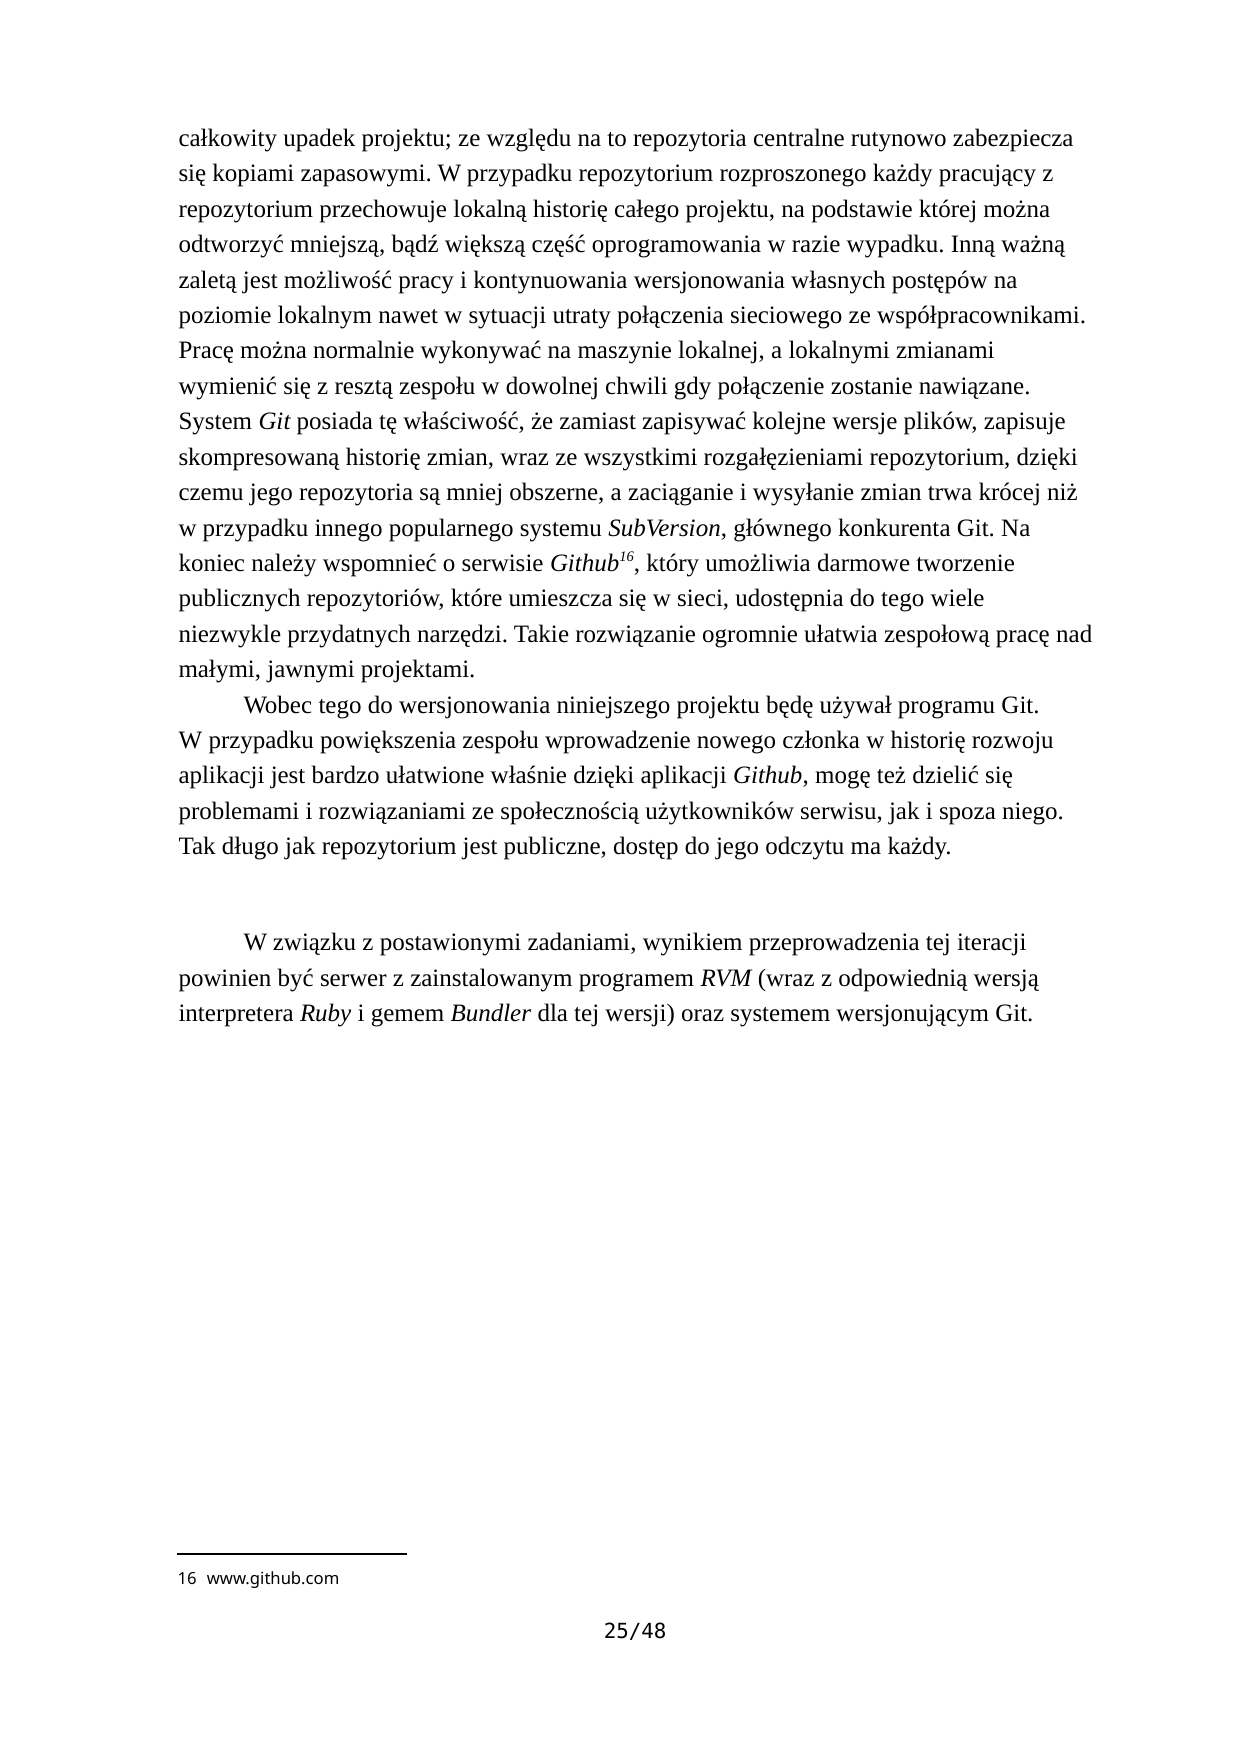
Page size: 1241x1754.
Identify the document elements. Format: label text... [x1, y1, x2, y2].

text Wobec tego do wersjonowania niniejszego projektu będę używał programu Git. W przypadku powiększenia zespołu wprowadzenie nowego członka w historię rozwoju aplikacji jest bardzo ułatwione właśnie dzięki aplikacji Github, mogę też dzielić się problemami i rozwiązaniami ze społecznością użytkowników serwisu, jak i spoza niego. Tak długo jak repozytorium jest publiczne, dostęp do jego odczytu ma każdy. [178, 685, 1093, 862]
text W związku z postawionymi zadaniami, wynikiem przeprowadzenia tej iteracji powinien być serwer z zainstalowanym programem RVM (wraz z odpowiednią wersją interpretera Ruby i gemem Bundler dla tej wersji) oraz systemem wersjonującym Git. [178, 922, 1093, 1028]
text www.github.com [177, 1566, 1093, 1589]
text całkowity upadek projektu; ze względu na to repozytoria centralne rutynowo zabezpiecza się kopiami zapasowymi. W przypadku repozytorium rozproszonego każdy pracujący z repozytorium przechowuje lokalną historię całego projektu, na podstawie której można odtworzyć mniejszą, bądź większą część oprogramowania w razie wypadku. Inną ważną zaletą jest możliwość pracy i kontynuowania wersjonowania własnych postępów na poziomie lokalnym nawet w sytuacji utraty połączenia sieciowego ze współpracownikami. Pracę można normalnie wykonywać na maszynie lokalnej, a lokalnymi zmianami wymienić się z resztą zespołu w dowolnej chwili gdy połączenie zostanie nawiązane. System Git posiada tę właściwość, że zamiast zapisywać kolejne wersje plików, zapisuje skompresowaną historię zmian, wraz ze wszystkimi rozgałęzieniami repozytorium, dzięki czemu jego repozytoria są mniej obszerne, a zaciąganie i wysyłanie zmian trwa krócej niż w przypadku innego popularnego systemu SubVersion, głównego konkurenta Git. Na koniec należy wspomnieć o serwisie Github, który umożliwia darmowe tworzenie publicznych repozytoriów, które umieszcza się w sieci, udostępnia do tego wiele niezwykle przydatnych narzędzi. Takie rozwiązanie ogromnie ułatwia zespołową pracę nad małymi, jawnymi projektami. [178, 118, 1093, 685]
